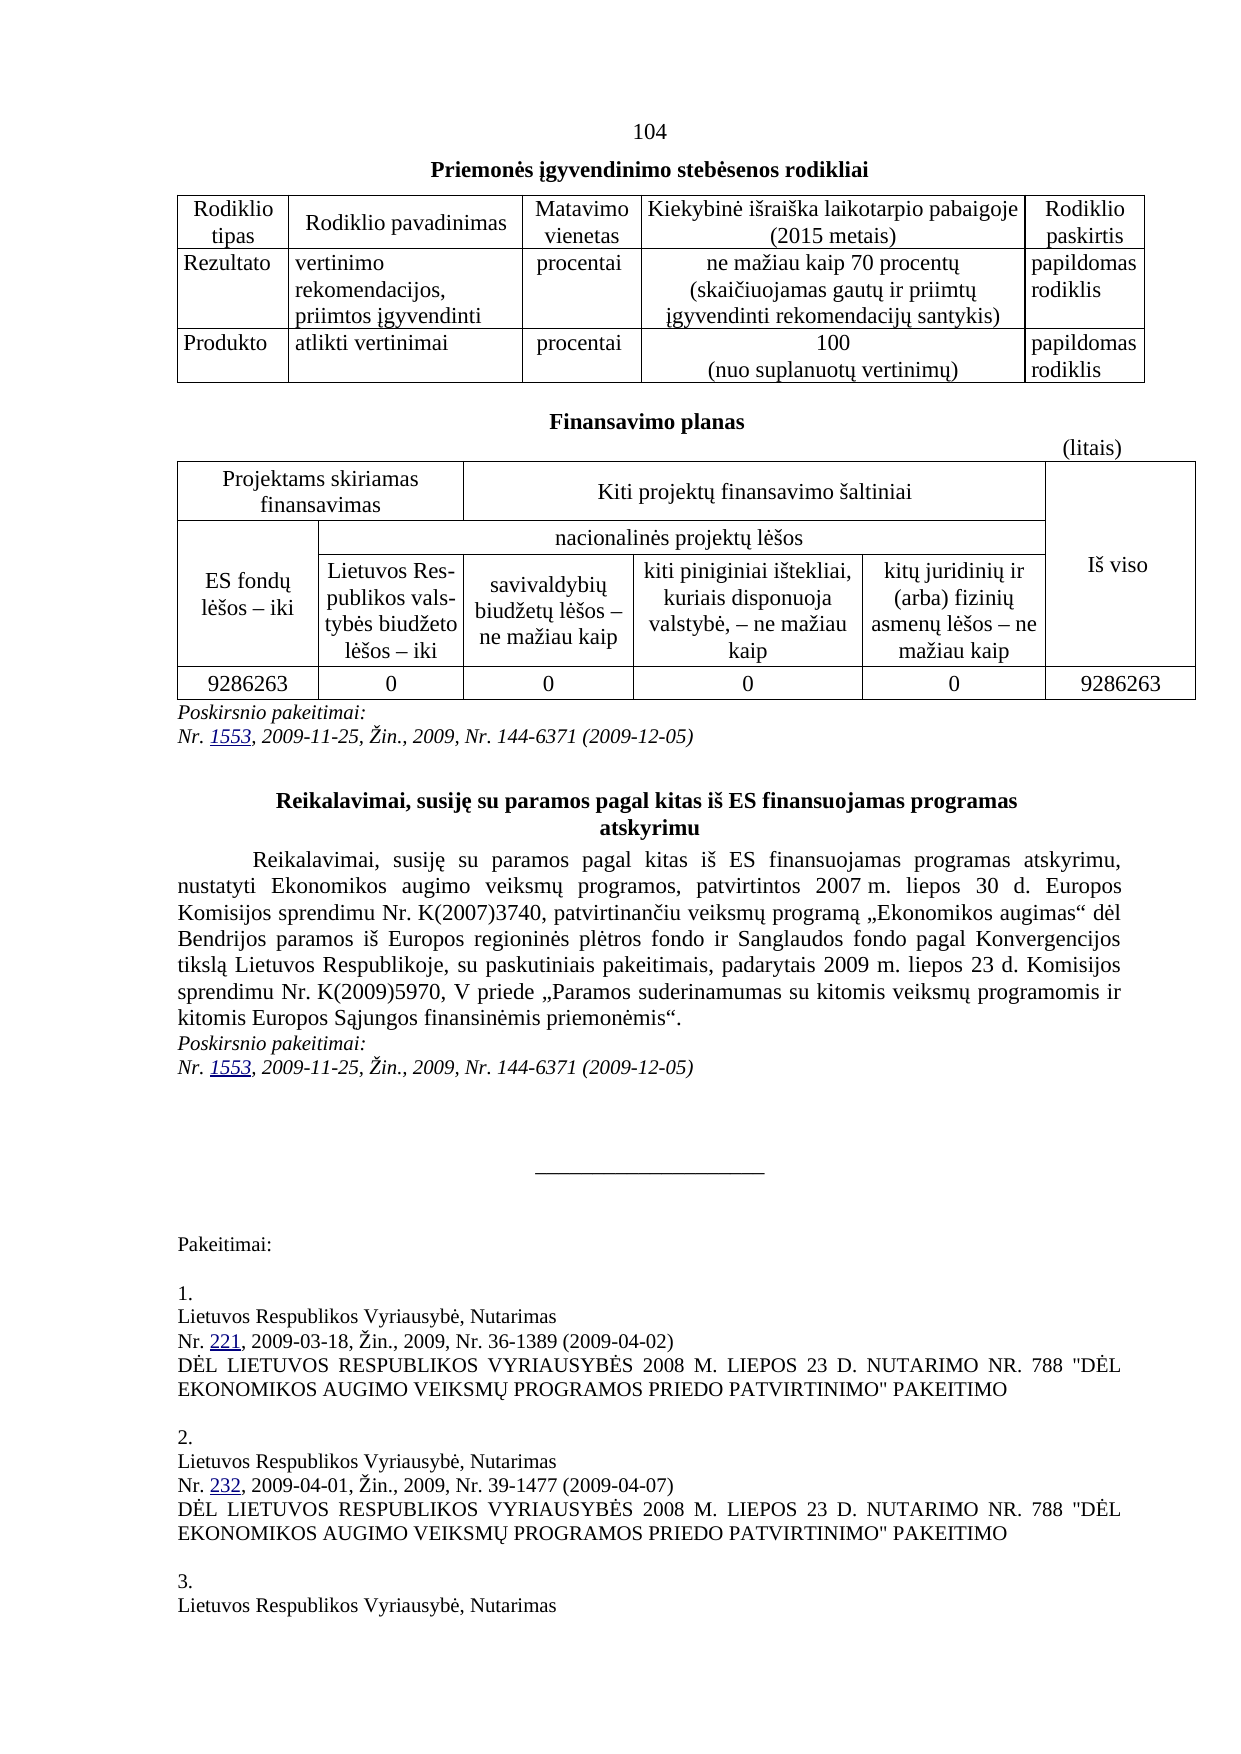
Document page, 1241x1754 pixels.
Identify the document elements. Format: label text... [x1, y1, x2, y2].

text 1. [177, 1280, 1122, 1304]
text Nr. 221, 2009-03-18, Žin., 2009, Nr. 36-1389 (2009-04-02) [177, 1328, 1122, 1353]
text Poskirsnio pakeitimai: [177, 700, 1122, 724]
table_cell procentai [523, 329, 641, 382]
table_cell Rezultato [178, 249, 288, 328]
table_cell 9286263 [1046, 667, 1195, 699]
text (litais) [177, 434, 1122, 461]
text 2. [177, 1425, 1122, 1449]
table_cell 0 [863, 667, 1045, 699]
table_cell Produkto [178, 329, 288, 382]
table_cell ES fondų lėšos – iki [178, 521, 318, 666]
table_cell nacionalinės projektų lėšos [319, 521, 1045, 554]
table_cell 0 [634, 667, 862, 699]
table_header Kiekybinė išraiška laikotarpio pabaigoje (2015 metais) [642, 196, 1024, 248]
table_cell kitų juridinių ir (arba) fizinių asmenų lėšos – ne mažiau kaip [863, 555, 1045, 666]
text DĖL LIETUVOS RESPUBLIKOS VYRIAUSYBĖS 2008 M. LIEPOS 23 D. NUTARIMO NR. 788 "DĖL EKONOMIKOS AUGIMO VEIKSMŲ PROGRAMOS PRIEDO PATVIRTINIMO" PAKEITIMO [177, 1497, 1122, 1545]
table_cell papildomas rodiklis [1026, 249, 1144, 328]
text Lietuvos Respublikos Vyriausybė, Nutarimas [177, 1304, 1122, 1328]
table_cell 9286263 [178, 667, 318, 699]
table_header Rodiklio tipas [178, 196, 288, 248]
text –––––––––––––––––––– [177, 1158, 1122, 1184]
text Reikalavimai, susiję su paramos pagal kitas iš ES finansuojamas programas atskyrimu, nustatyti Ekonomikos augimo veiksmų programos, patvirtintos 2007 m. liepos 30 d. Europos Komisijos sprendimu Nr. K(2007)3740, patvirtinančiu veiksmų programą „Ekonomikos augimas“ dėl Bendrijos paramos iš Europos regioninės plėtros fondo ir Sanglaudos fondo pagal Konvergencijos tikslą Lietuvos Respublikoje, su paskutiniais pakeitimais, padarytais 2009 m. liepos 23 d. Komisijos sprendimu Nr. K(2009)5970, V priede „Paramos suderinamumas su kitomis veiksmų programomis ir kitomis Europos Sąjungos finansinėmis priemonėmis“. [177, 846, 1122, 1031]
text Pakeitimai: [177, 1232, 1122, 1256]
table_cell papildomas rodiklis [1026, 329, 1144, 382]
table_cell 0 [464, 667, 633, 699]
text Nr. 1553, 2009-11-25, Žin., 2009, Nr. 144-6371 (2009-12-05) [177, 724, 1122, 748]
table_header Rodiklio paskirtis [1026, 196, 1144, 248]
text Reikalavimai, susiję su paramos pagal kitas iš ES finansuojamas programas atskyrimu [177, 761, 1122, 840]
text Lietuvos Respublikos Vyriausybė, Nutarimas [177, 1449, 1122, 1473]
table_cell kiti piniginiai ištekliai, kuriais disponuoja valstybė, – ne mažiau kaip [634, 555, 862, 666]
text Finansavimo planas [177, 408, 1122, 434]
table_cell procentai [523, 249, 641, 328]
text Priemonės įgyvendinimo stebėsenos rodikliai [177, 156, 1122, 182]
table_cell 0 [319, 667, 463, 699]
table_header Rodiklio pavadinimas [289, 196, 522, 248]
text Nr. 232, 2009-04-01, Žin., 2009, Nr. 39-1477 (2009-04-07) [177, 1473, 1122, 1497]
table_cell savivaldybių biudžetų lėšos – ne mažiau kaip [464, 555, 633, 666]
table_cell ne mažiau kaip 70 procentų (skaičiuojamas gautų ir priimtų įgyvendinti rekomendacijų santykis) [642, 249, 1024, 328]
table_cell Lietuvos Res­publikos vals­tybės biudžeto lėšos – iki [319, 555, 463, 666]
text Nr. 1553, 2009-11-25, Žin., 2009, Nr. 144-6371 (2009-12-05) [177, 1055, 1122, 1079]
table_cell atlikti vertinimai [289, 329, 522, 382]
text Poskirsnio pakeitimai: [177, 1031, 1122, 1055]
table_header Kiti projektų finansavimo šaltiniai [464, 462, 1045, 520]
text Lietuvos Respublikos Vyriausybė, Nutarimas [177, 1593, 1122, 1617]
text DĖL LIETUVOS RESPUBLIKOS VYRIAUSYBĖS 2008 M. LIEPOS 23 D. NUTARIMO NR. 788 "DĖL EKONOMIKOS AUGIMO VEIKSMŲ PROGRAMOS PRIEDO PATVIRTINIMO" PAKEITIMO [177, 1353, 1122, 1401]
table_cell 100 (nuo suplanuotų vertinimų) [642, 329, 1024, 382]
text 3. [177, 1569, 1122, 1593]
table_header Iš viso [1046, 462, 1195, 666]
table_header Projektams skiriamas finansavimas [178, 462, 463, 520]
table_cell vertinimo rekomendacijos, priimtos įgyvendinti [289, 249, 522, 328]
table_header Matavimo vienetas [523, 196, 641, 248]
